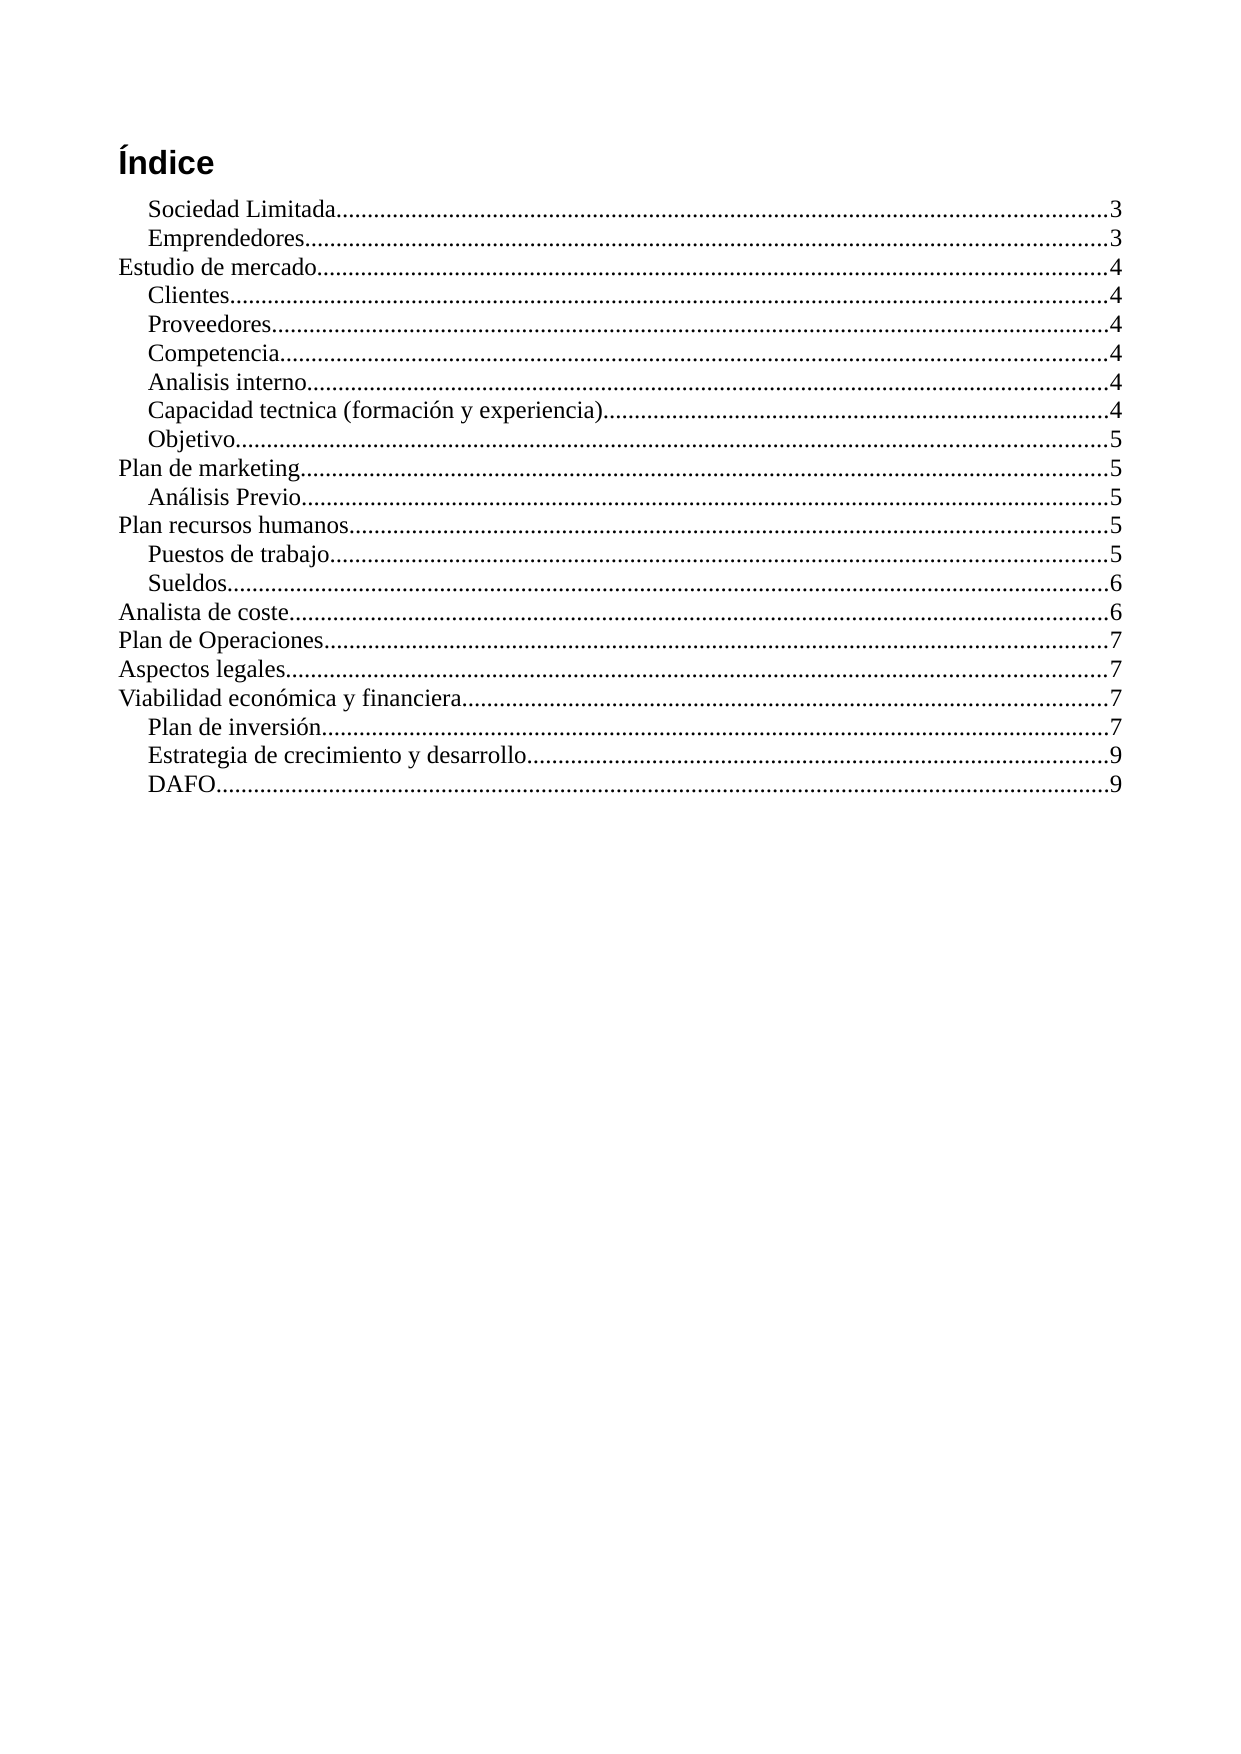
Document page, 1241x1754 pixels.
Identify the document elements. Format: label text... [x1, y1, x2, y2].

text Plan de marketing 5 [118, 453, 1122, 482]
text Sociedad Limitada 3 [148, 194, 1122, 223]
text Viabilidad económica y financiera 7 [118, 683, 1122, 712]
text Estrategia de crecimiento y desarrollo 9 [148, 740, 1122, 769]
text Competencia 4 [148, 338, 1122, 367]
text Clientes 4 [148, 280, 1122, 309]
text Plan de inversión 7 [148, 712, 1122, 740]
text Puestos de trabajo 5 [148, 539, 1122, 568]
text Objetivo 5 [148, 424, 1122, 453]
text Analista de coste 6 [118, 597, 1122, 625]
text Analisis interno 4 [148, 367, 1122, 395]
text Proveedores 4 [148, 309, 1122, 338]
text Emprendedores 3 [148, 223, 1122, 252]
text Aspectos legales 7 [118, 654, 1122, 683]
text Análisis Previo 5 [148, 482, 1122, 510]
text DAFO 9 [148, 769, 1122, 798]
subtitle Índice [118, 143, 1122, 182]
text Plan recursos humanos 5 [118, 510, 1122, 539]
text Plan de Operaciones 7 [118, 625, 1122, 654]
text Sueldos 6 [148, 568, 1122, 597]
text Estudio de mercado 4 [118, 252, 1122, 280]
text Capacidad tectnica (formación y experiencia) 4 [148, 395, 1122, 424]
